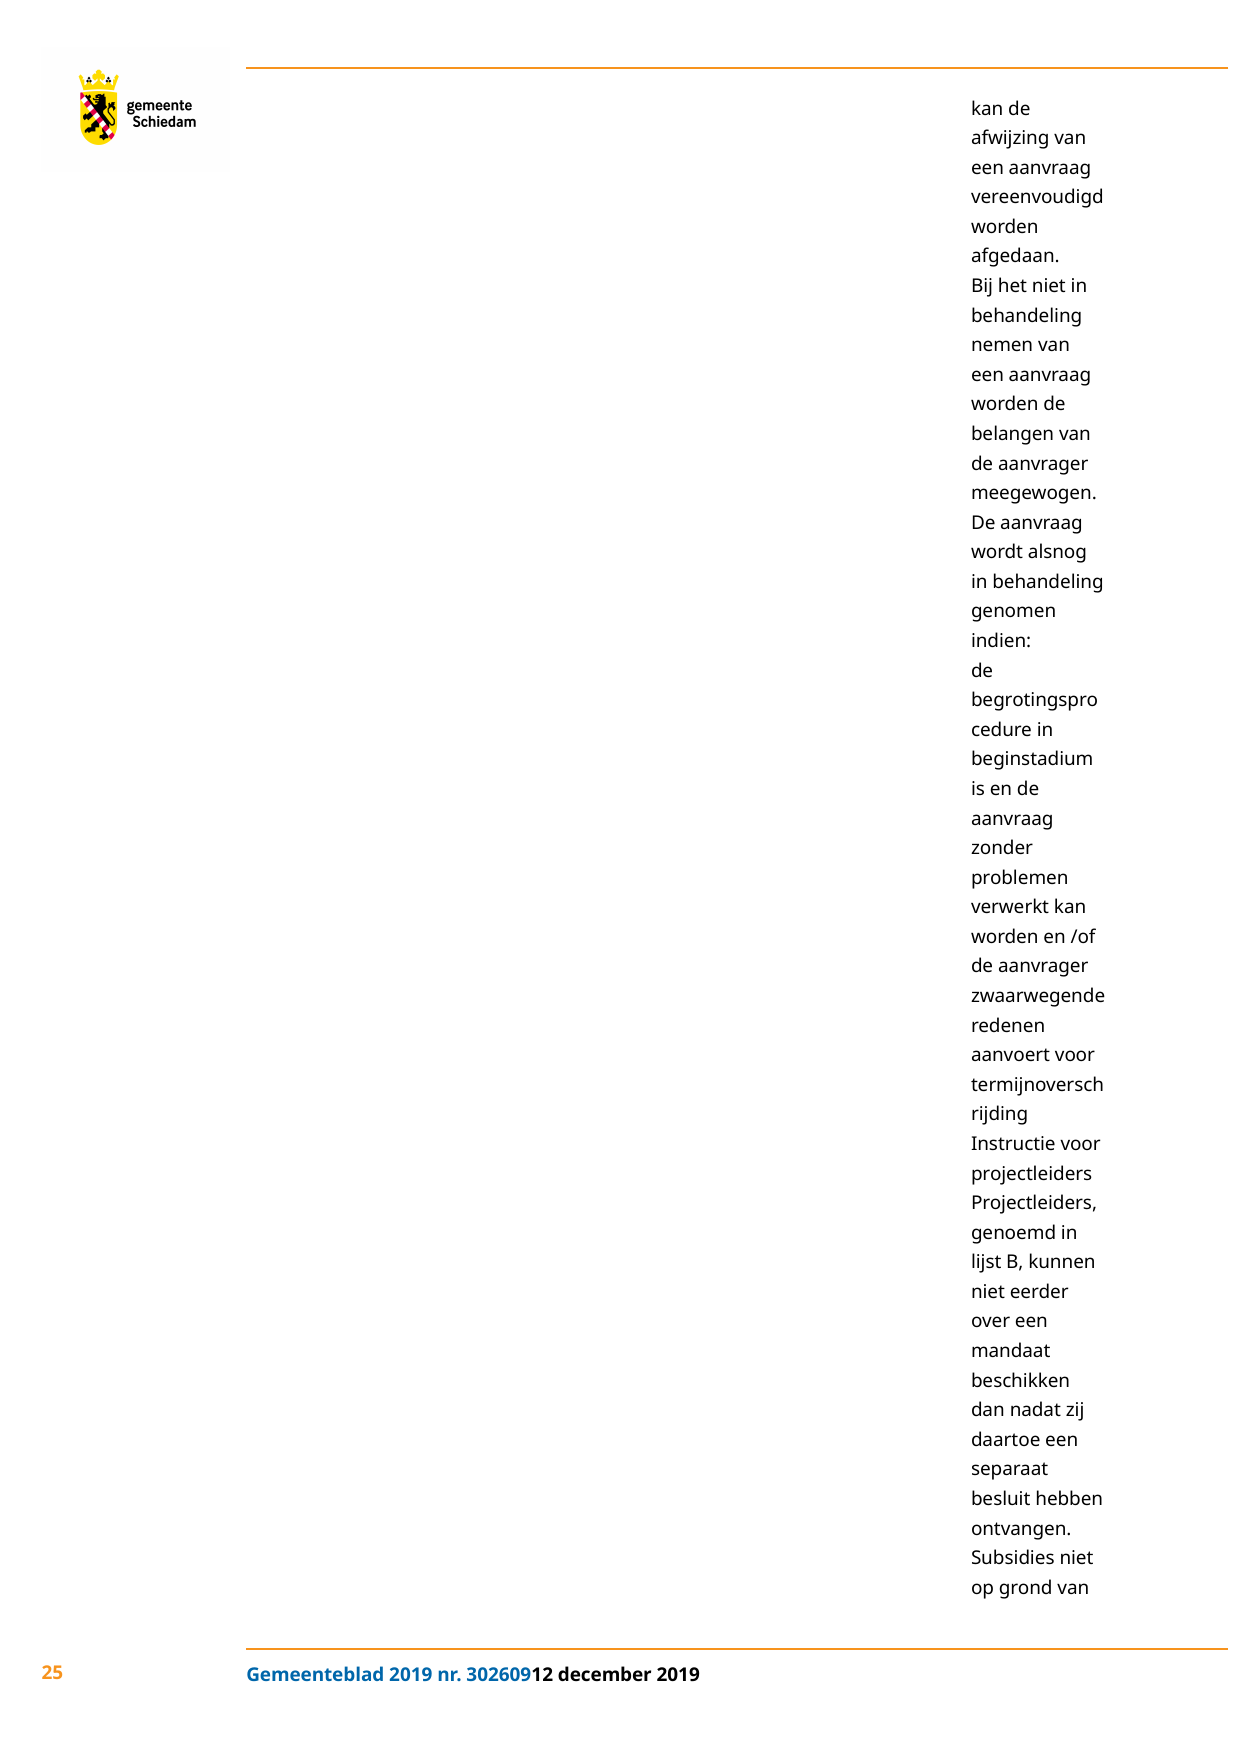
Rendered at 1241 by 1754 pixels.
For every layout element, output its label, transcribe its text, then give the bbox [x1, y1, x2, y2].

table_cell [835, 95, 971, 1600]
table_cell kan de afwijzing van een aanvraag vereenvoudigd worden afgedaan. Bij het niet in behandeling nemen van een aanvraag worden de belangen van de aanvrager meegewogen. De aanvraag wordt alsnog in behandeling genomen indien: de begrotingsprocedure in beginstadium is en de aanvraag zonder problemen verwerkt kan worden en /of de aanvrager zwaarwegende redenen aanvoert voor termijnoverschrijding Instructie voor projectleiders Projectleiders, genoemd in lijst B, kunnen niet eerder over een mandaat beschikken dan nadat zij daartoe een separaat besluit hebben ontvangen. Subsidies niet op grond van [971, 95, 1106, 1600]
table_cell [700, 95, 835, 1600]
picture [41, 47, 231, 172]
table_cell [248, 95, 293, 1600]
table_cell [655, 95, 700, 1600]
table_cell [293, 95, 654, 1600]
